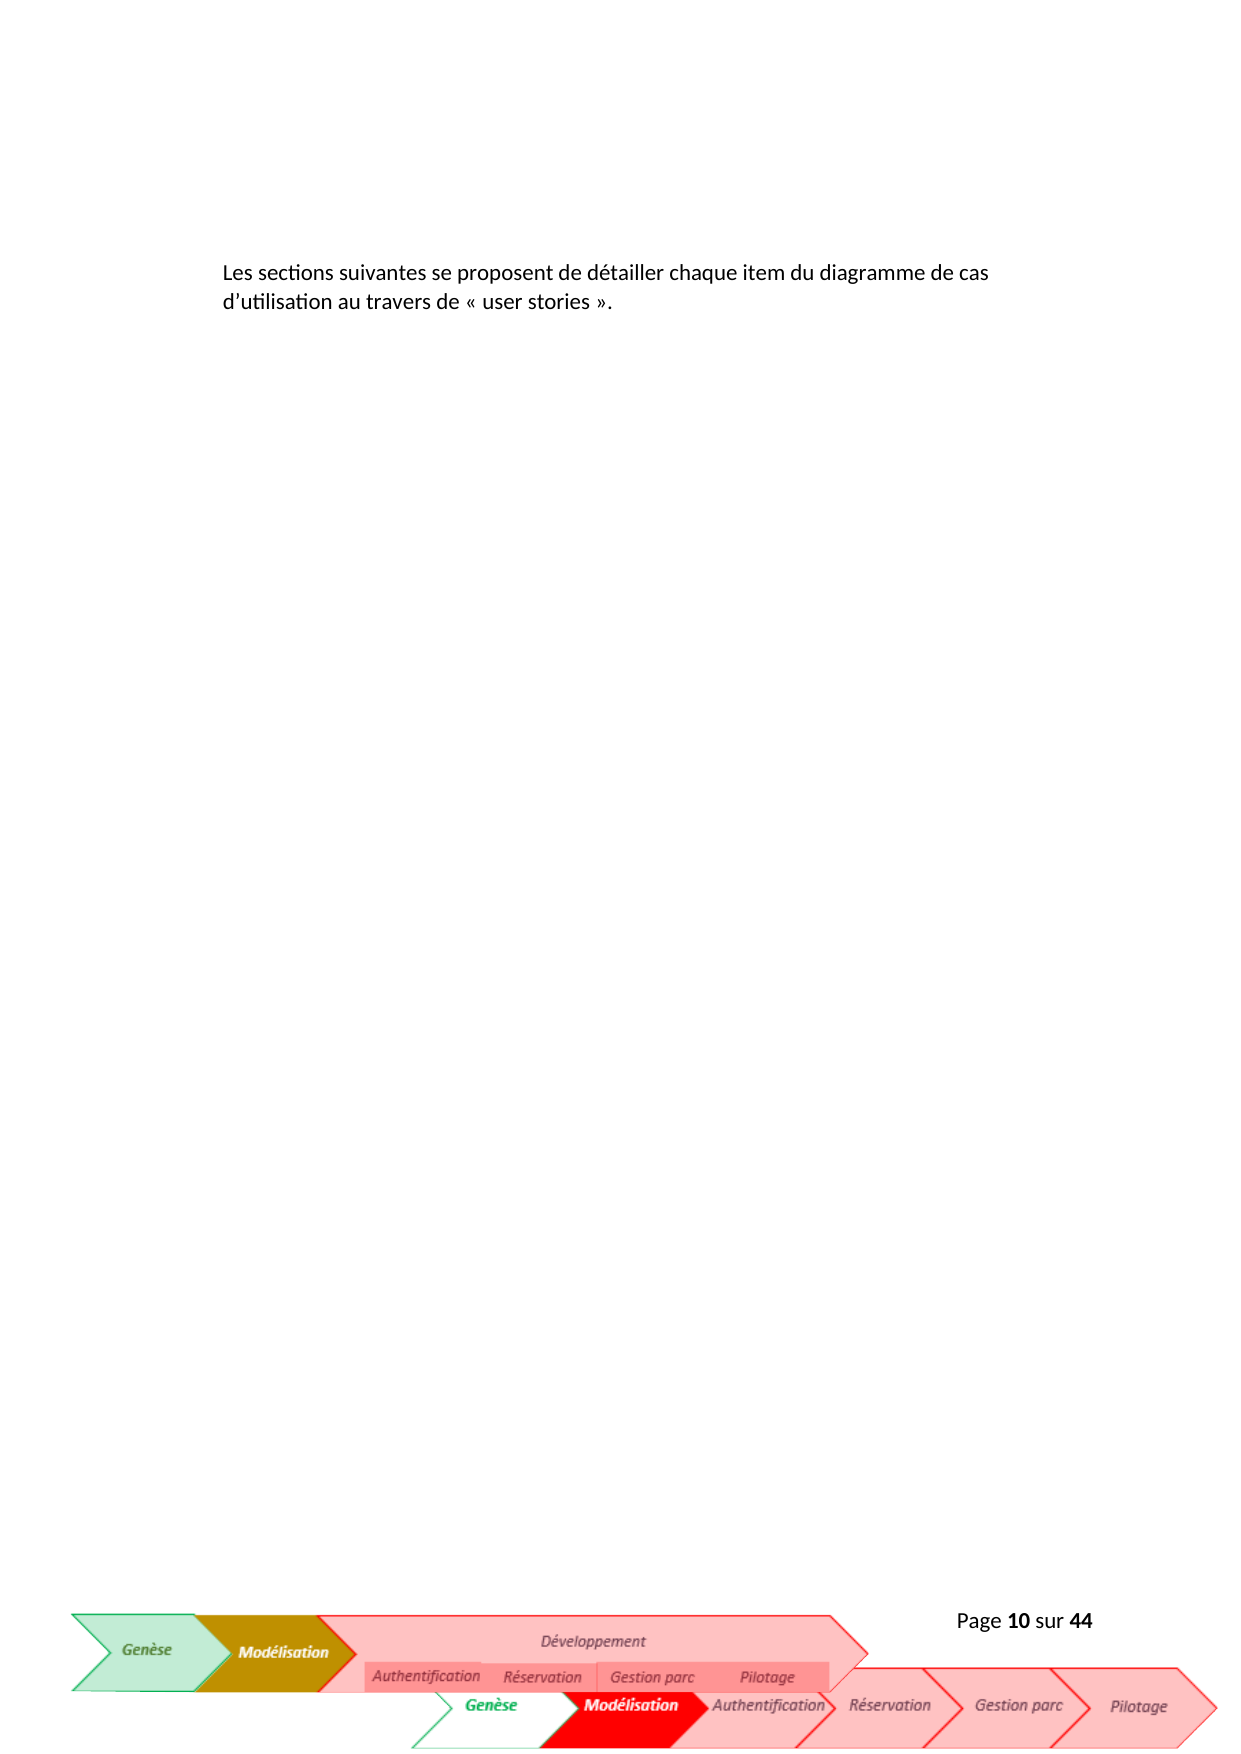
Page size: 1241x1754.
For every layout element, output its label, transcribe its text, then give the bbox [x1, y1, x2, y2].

list Les sections suivantes se proposent de détailler chaque item du diagramme de cas d’utilisation au travers de « user stories ». [223, 258, 1092, 315]
picture [404, 1662, 1221, 1754]
